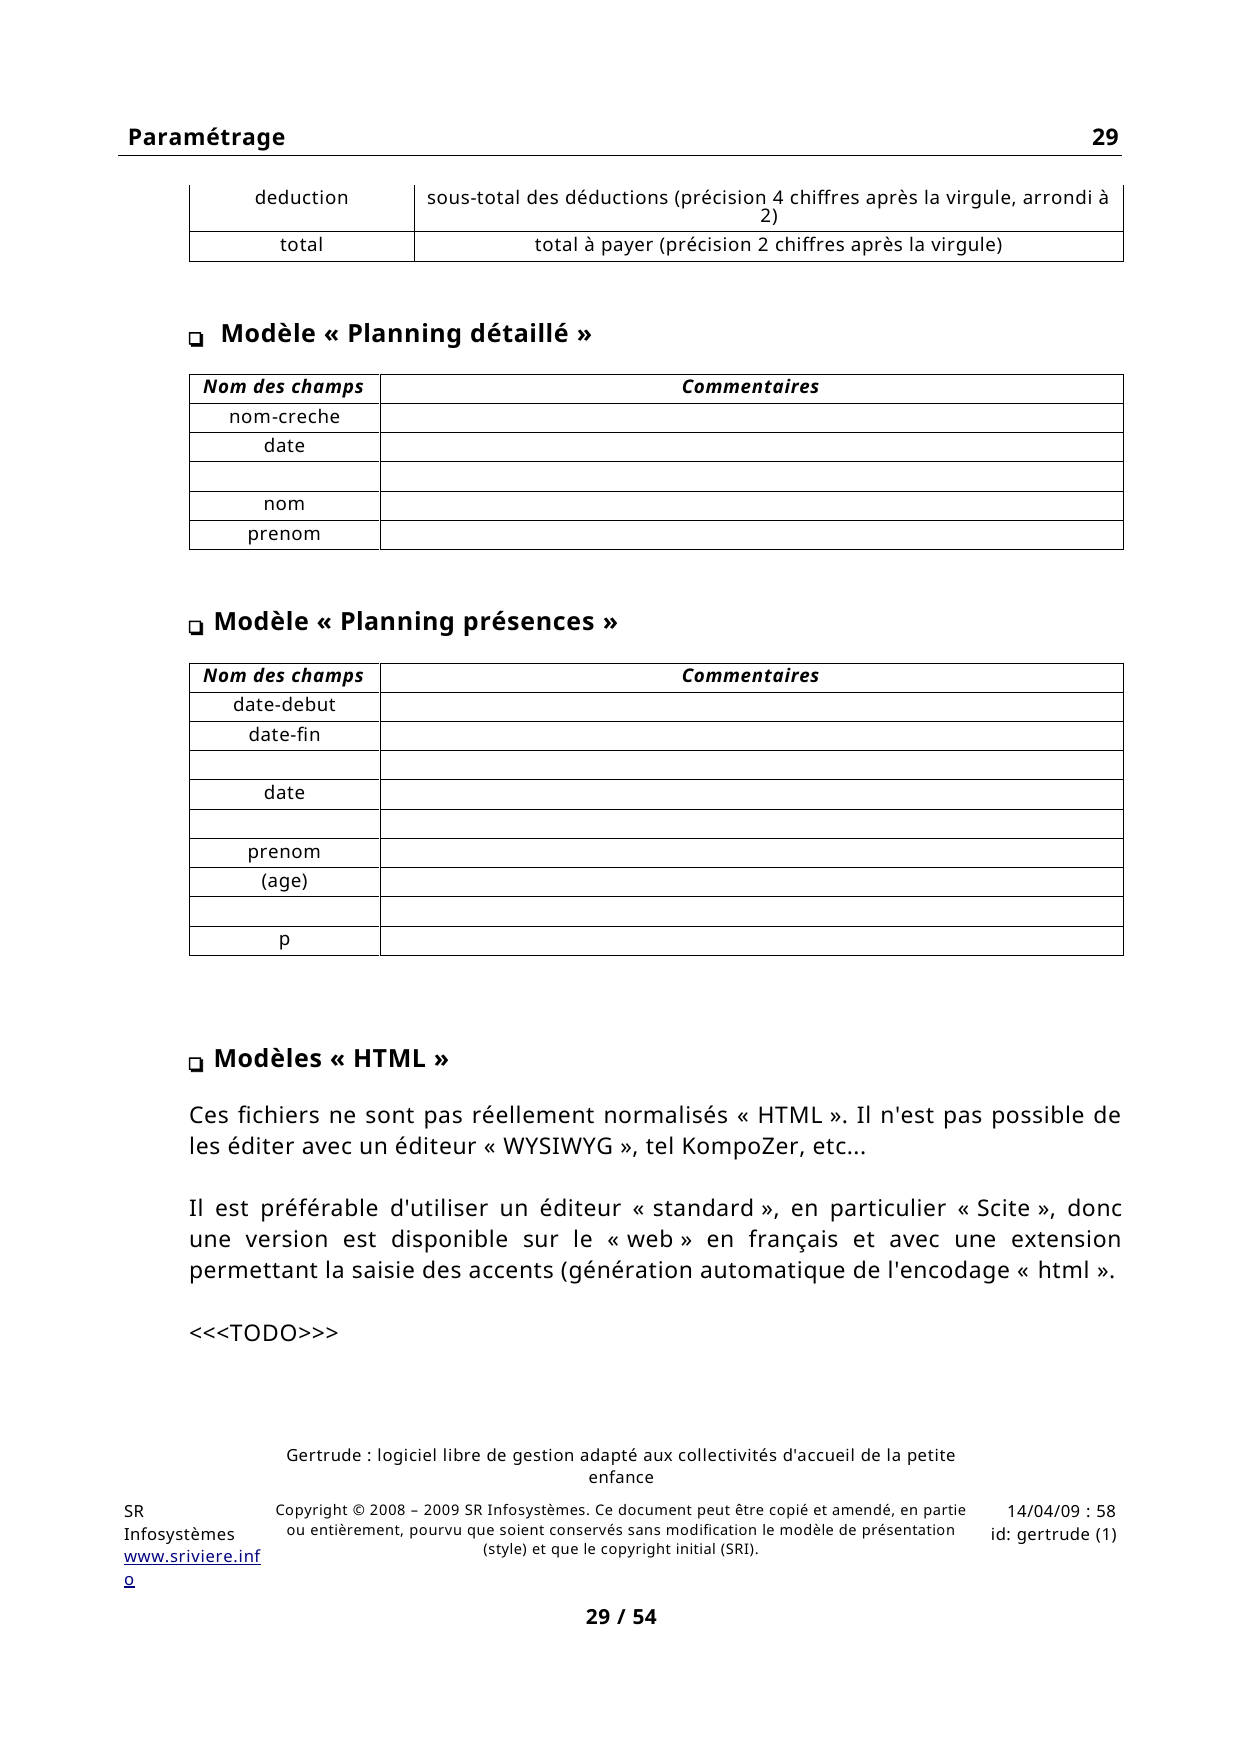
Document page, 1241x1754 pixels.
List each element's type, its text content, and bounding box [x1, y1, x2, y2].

table_cell (age) [190, 868, 379, 896]
table_cell prenom [190, 839, 379, 867]
table_cell p [190, 927, 379, 955]
text Ces fichiers ne sont pas réellement normalisés « HTML ». Il n'est pas possible de les éditer avec un éditeur « WYSIWYG », tel KompoZer, etc... [189, 1099, 1122, 1161]
table_cell [381, 751, 1123, 779]
table_cell [381, 462, 1123, 491]
table_cell [381, 810, 1123, 838]
table_cell [190, 462, 379, 491]
table_cell date-debut [190, 693, 379, 721]
table_cell sous-total des déductions (précision 4 chiffres après la virgule, arrondi à 2) [415, 185, 1123, 231]
table_cell total [190, 232, 414, 261]
subtitle Modèle « Planning présences » [189, 604, 1122, 651]
table_cell [381, 693, 1123, 721]
table_cell nom-creche [190, 404, 379, 432]
table_cell [381, 927, 1123, 955]
table_cell date-fin [190, 722, 379, 750]
table_cell prenom [190, 521, 379, 549]
table_cell [381, 433, 1123, 461]
table_cell [381, 404, 1123, 432]
table_cell nom [190, 492, 379, 520]
subtitle Modèles « HTML » [189, 1041, 1122, 1087]
table_cell [381, 868, 1123, 896]
table_cell deduction [190, 185, 414, 231]
table_cell [381, 897, 1123, 926]
table_header Commentaires [381, 664, 1123, 692]
table_cell [381, 521, 1123, 549]
table_cell [190, 810, 379, 838]
table_cell [381, 492, 1123, 520]
text <<<TODO>>> [189, 1316, 1122, 1347]
table_cell date [190, 433, 379, 461]
table_cell [381, 722, 1123, 750]
table_cell [190, 751, 379, 779]
table_header Nom des champs [190, 664, 379, 692]
table_cell [190, 897, 379, 926]
table_cell [381, 839, 1123, 867]
text Il est préférable d'utiliser un éditeur « standard », en particulier « Scite », donc une version est disponible sur le « web » en français et avec une extension permettant la saisie des accents (génération automatique de l'encodage « html ». [189, 1192, 1122, 1285]
table_header Nom des champs [190, 375, 379, 403]
table_cell total à payer (précision 2 chiffres après la virgule) [415, 232, 1123, 261]
table_header Commentaires [381, 375, 1123, 403]
subtitle Modèle « Planning détaillé » [189, 316, 1122, 362]
table_cell date [190, 780, 379, 809]
table_cell [381, 780, 1123, 809]
